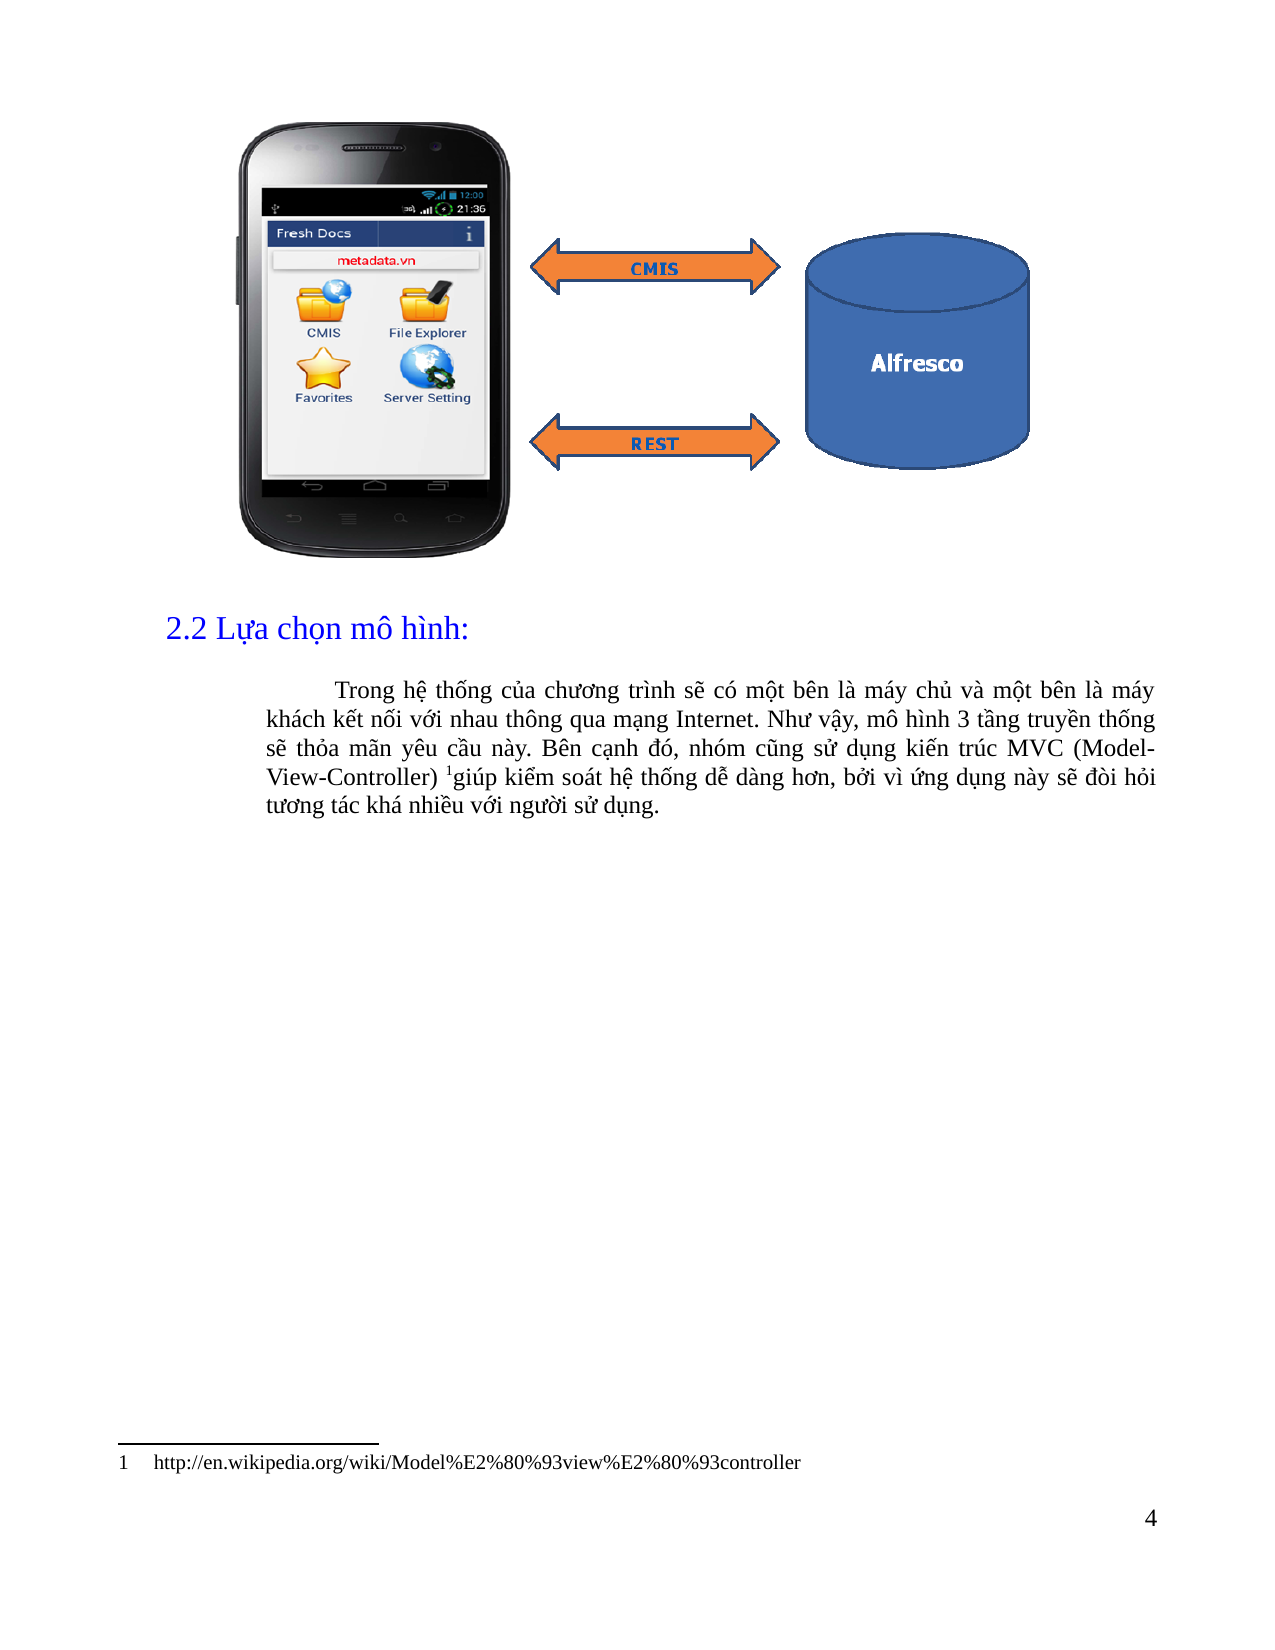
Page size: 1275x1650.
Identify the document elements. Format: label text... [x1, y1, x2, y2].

subtitle 2.2 Lựa chọn mô hình: [166, 608, 1157, 647]
list Trong hệ thống của chương trình sẽ có một bên là máy chủ và một bên là máy khách kết nối với nhau thông qua mạng Internet. Như vậy, mô hình 3 tầng truyền thống sẽ thỏa mãn yêu cầu này. Bên cạnh đó, nhóm cũng sử dụng kiến trúc MVC (Model-View-Controller) giúp kiểm soát hệ thống dễ dàng hơn, bởi vì ứng dụng này sẽ đòi hỏi tương tác khá nhiều với người sử dụng. [266, 676, 1157, 819]
list http://en.wikipedia.org/wiki/Model%E2%80%93view%E2%80%93controller [118, 1449, 1157, 1474]
picture [235, 118, 1040, 558]
